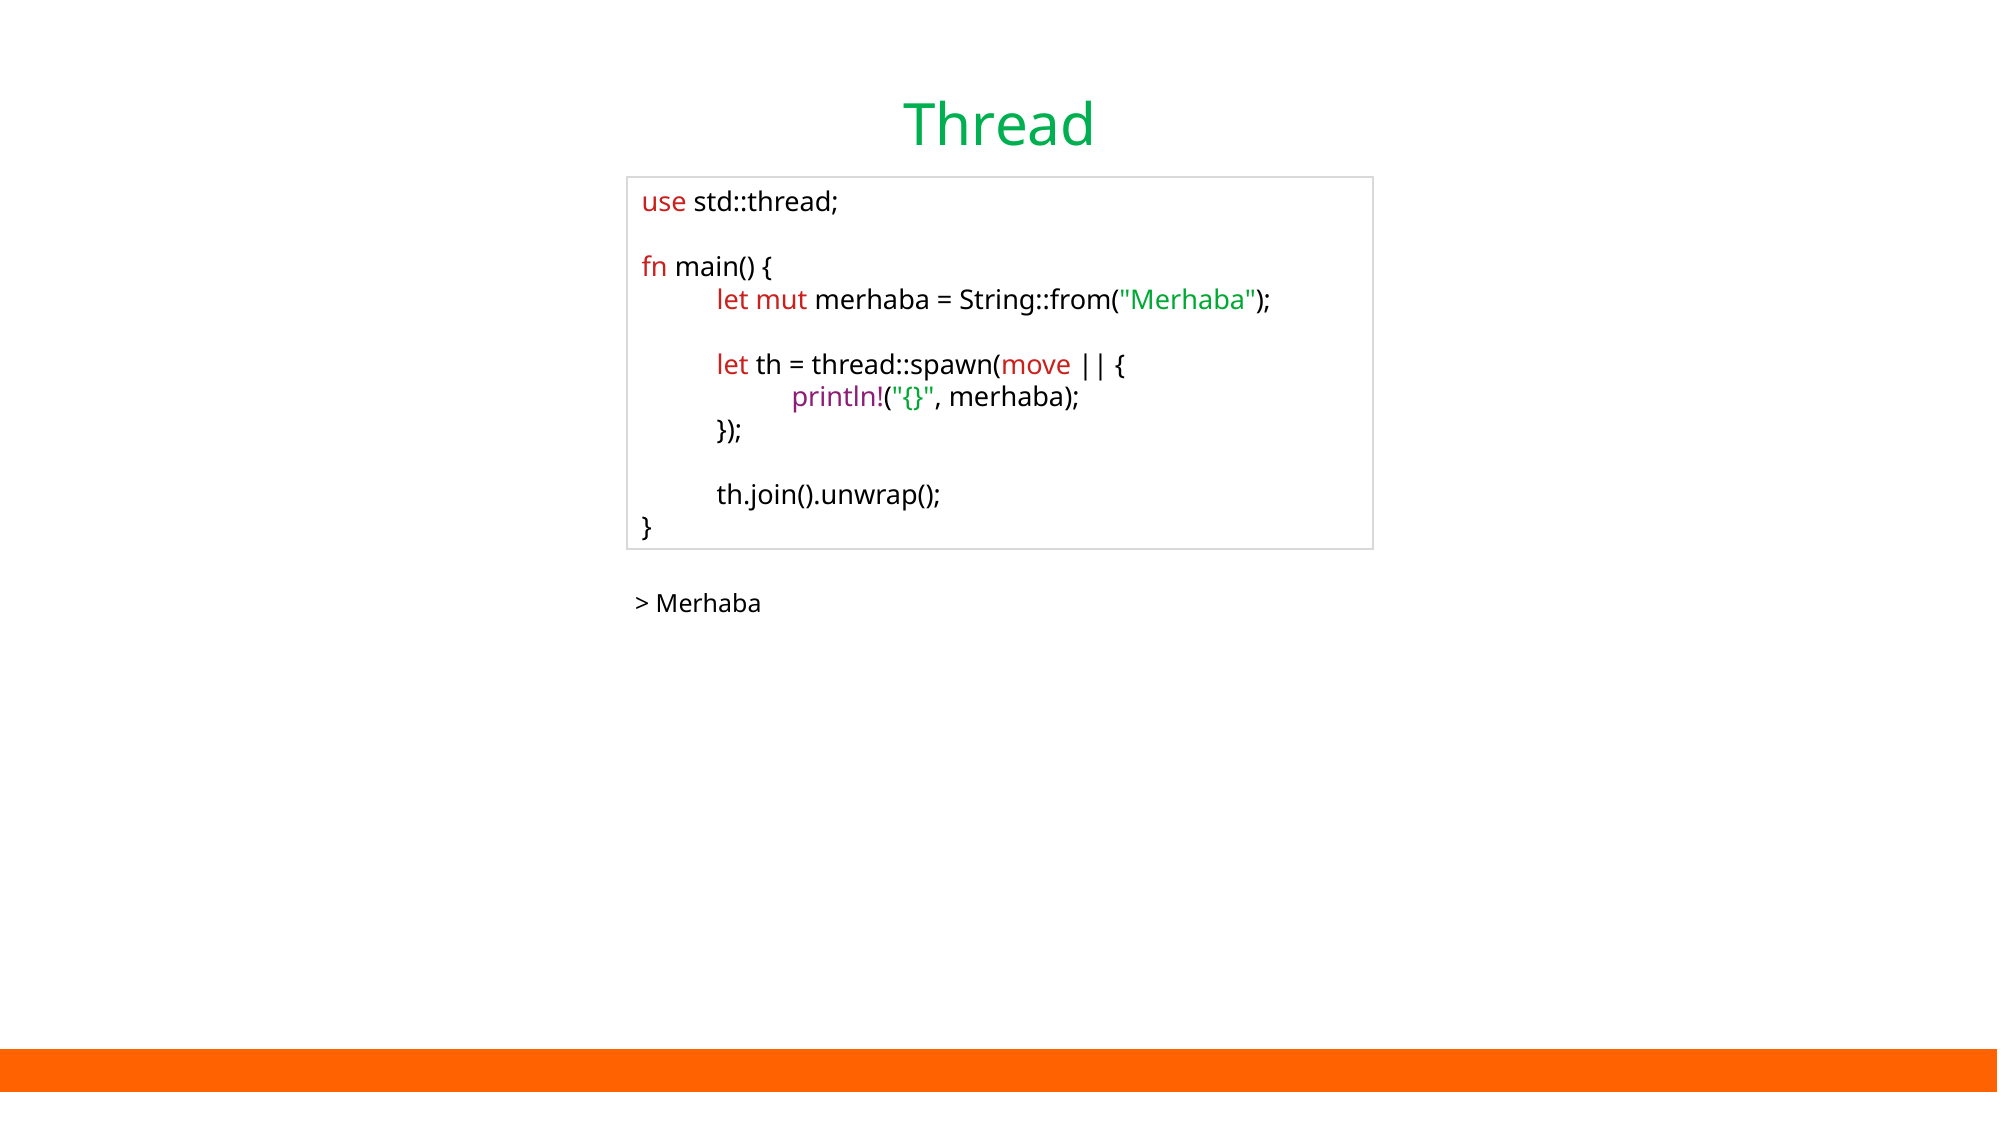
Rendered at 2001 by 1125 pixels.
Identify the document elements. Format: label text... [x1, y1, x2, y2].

text_box > Merhaba [620, 580, 800, 624]
text_box [0, 1049, 1997, 1092]
text_box use std::thread; fn main() { let mut merhaba = String::from("Merhaba"); let th = thread::spawn(move || { println!("{}", merhaba); }); th.join().unwrap(); } [626, 177, 1374, 550]
text_box Thread [420, 87, 1580, 178]
